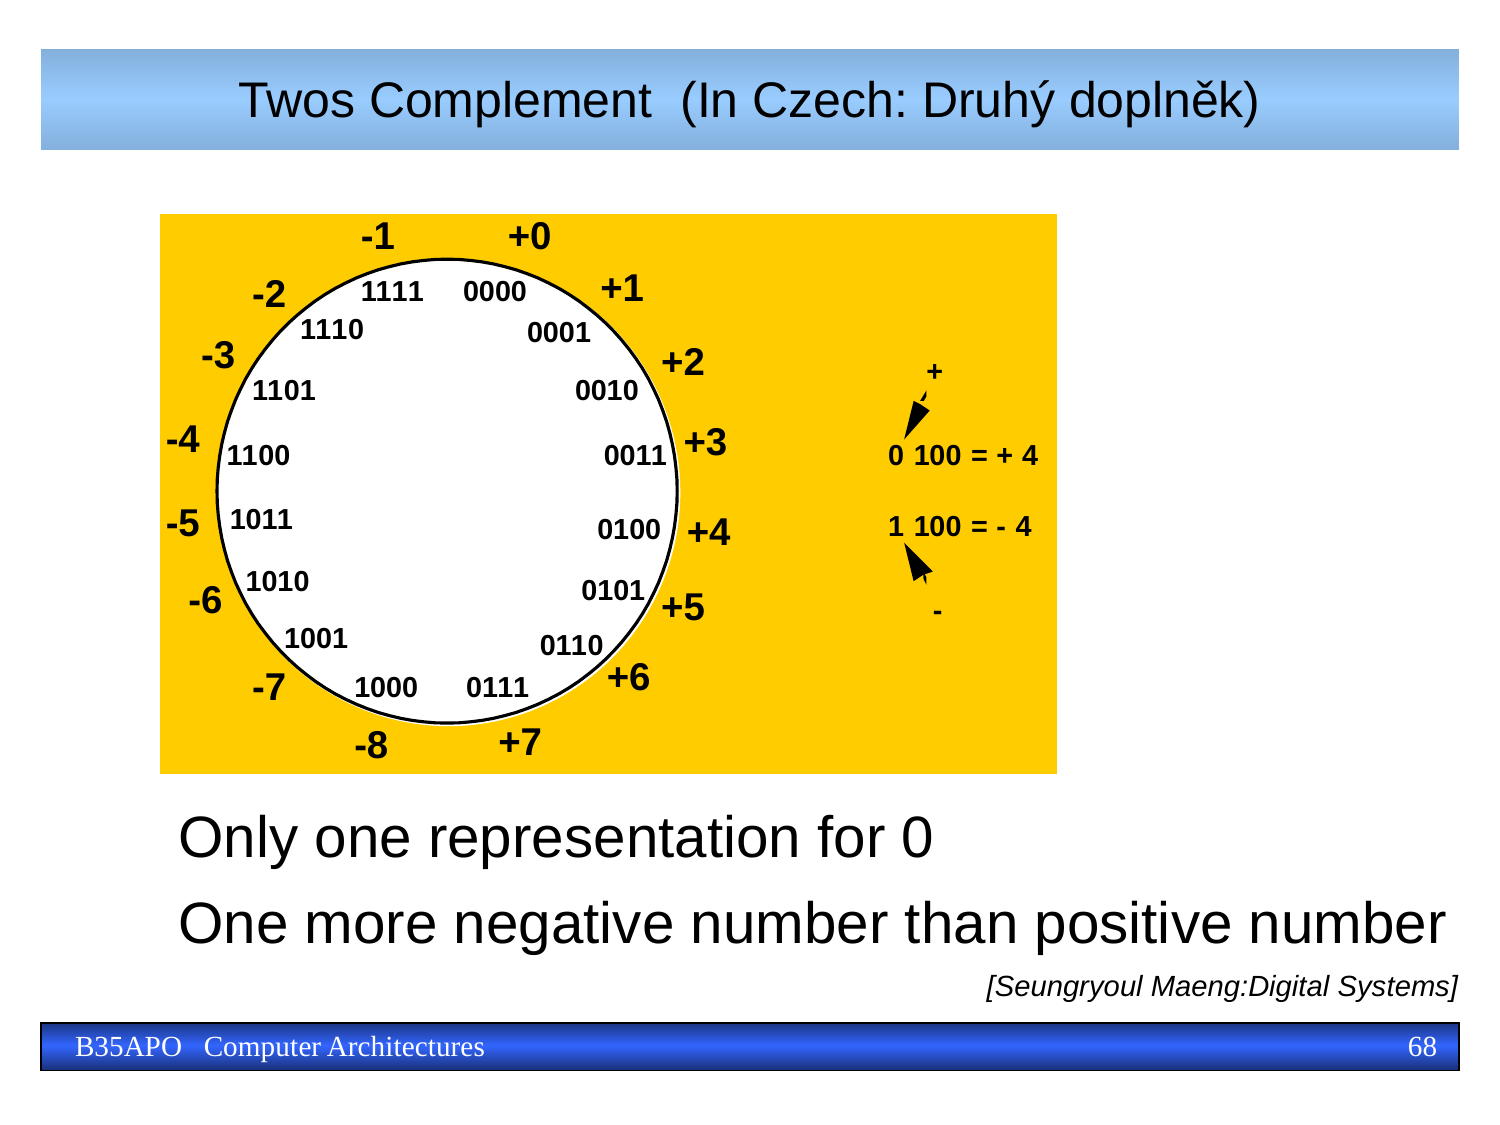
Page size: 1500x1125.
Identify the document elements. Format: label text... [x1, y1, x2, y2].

list Only one representation for 0 One more negative number than positive number [93, 791, 1474, 1013]
title Twos Complement (In Czech: Druhý doplněk) [41, 49, 1459, 150]
picture [159, 214, 1058, 775]
